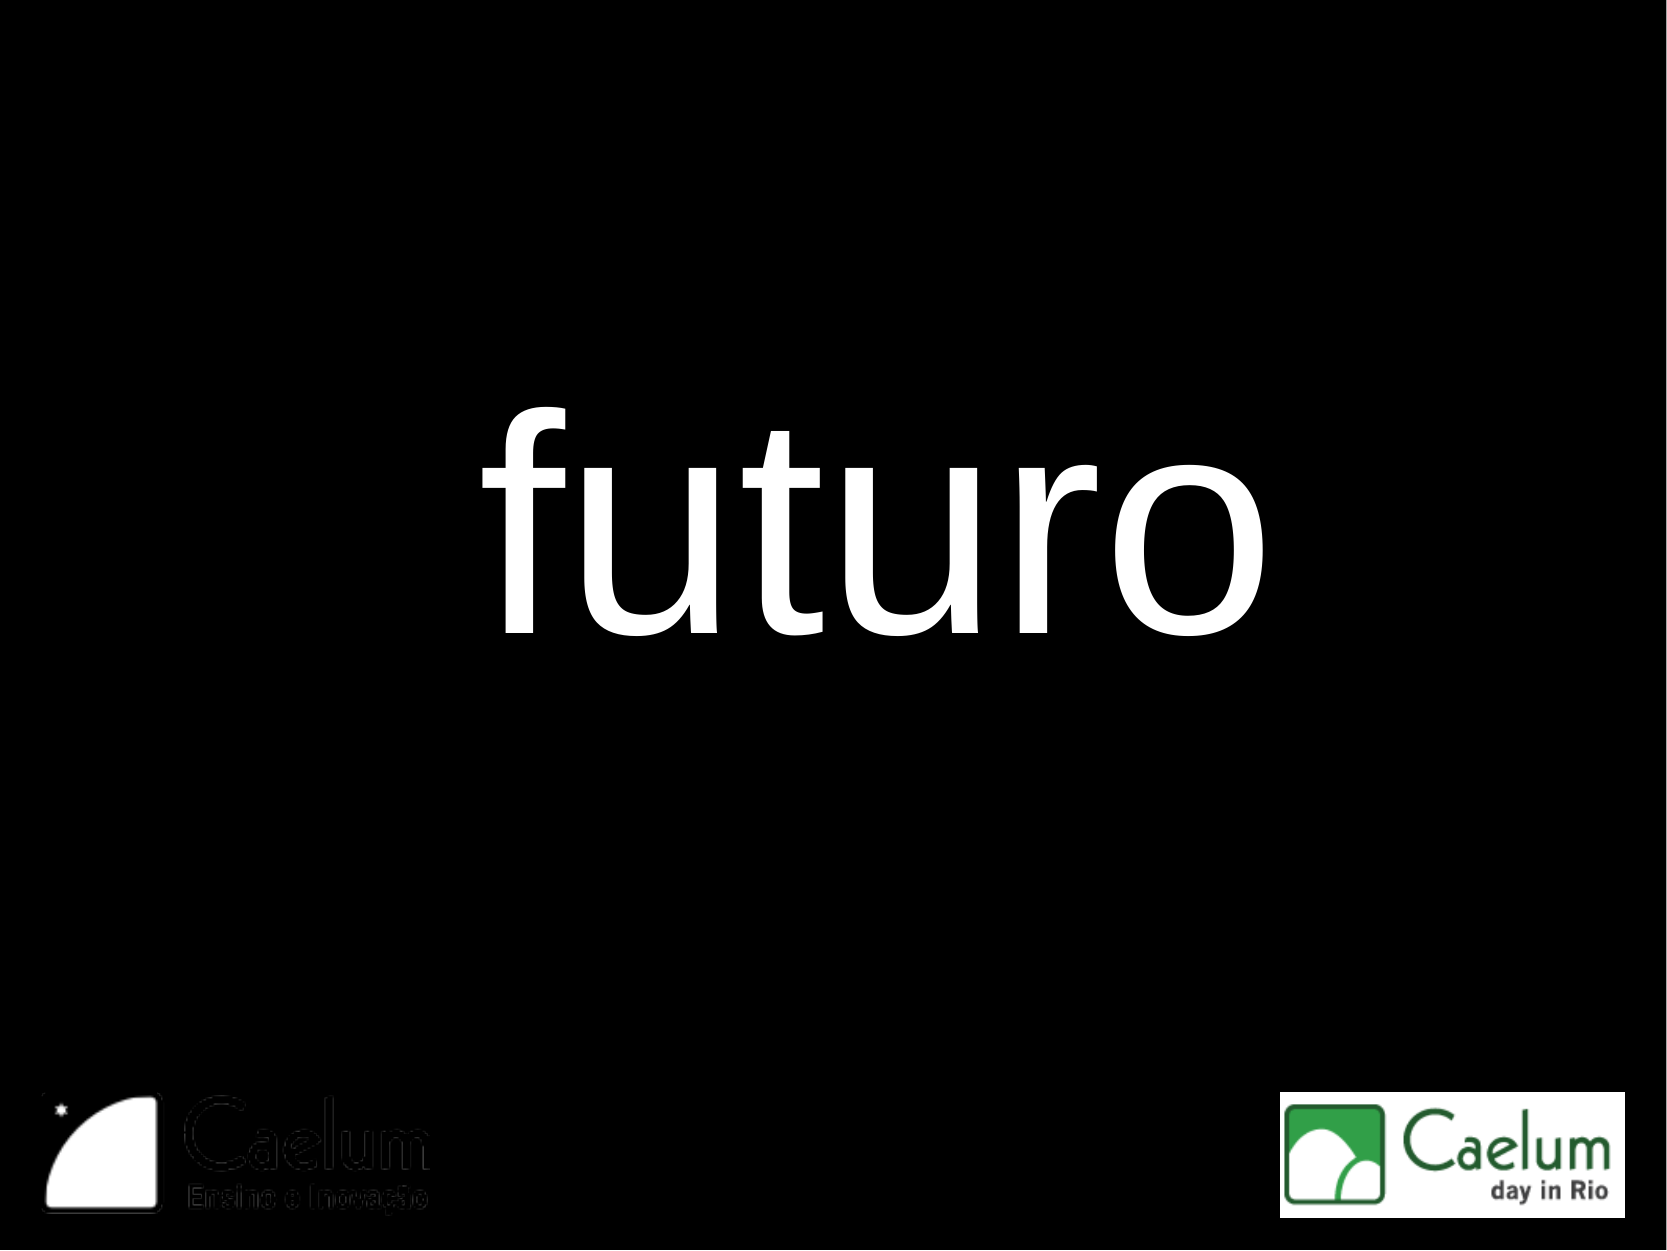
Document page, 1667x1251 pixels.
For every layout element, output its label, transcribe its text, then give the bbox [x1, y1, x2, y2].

text_box futuro [463, 313, 1292, 704]
picture [1280, 1092, 1625, 1218]
picture [41, 1092, 430, 1218]
